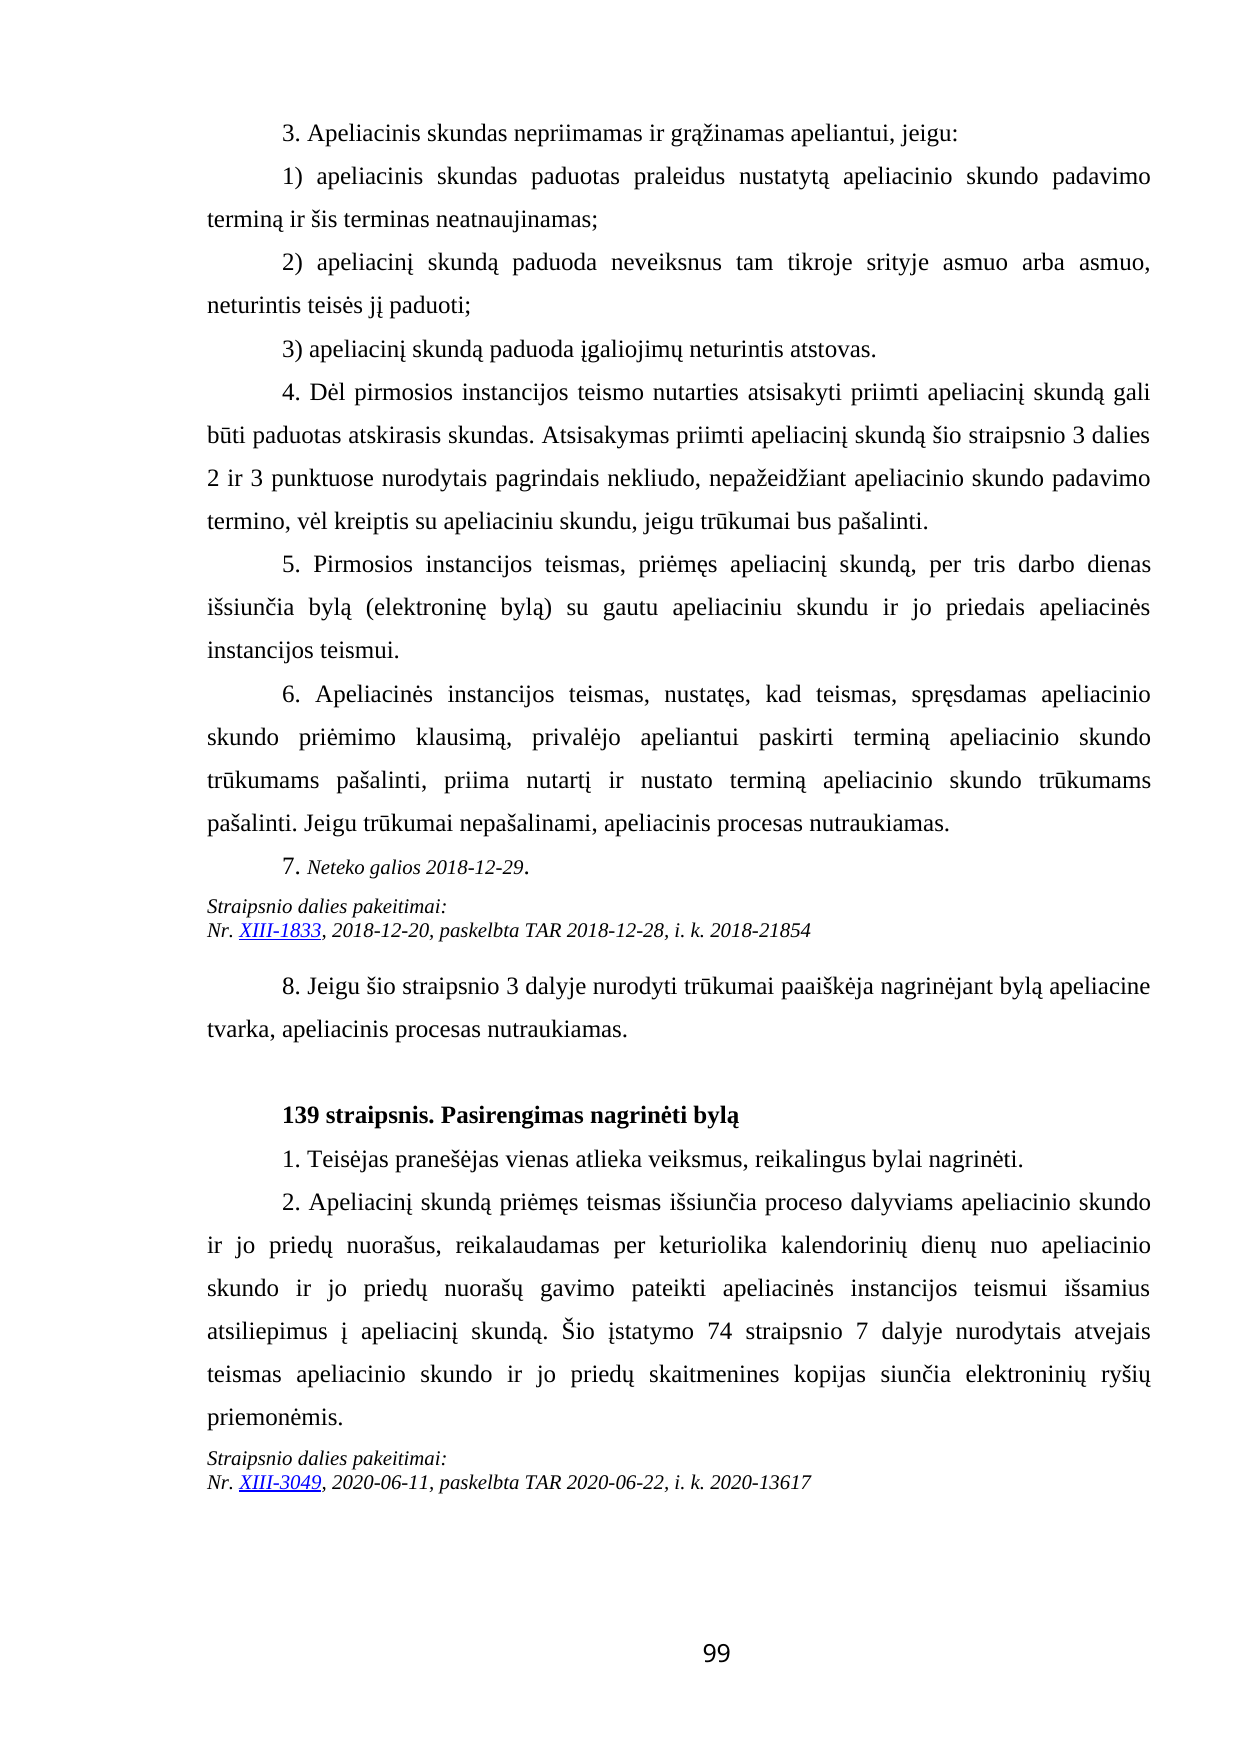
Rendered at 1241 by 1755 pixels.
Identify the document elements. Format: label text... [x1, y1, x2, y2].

text Straipsnio dalies pakeitimai: [207, 1446, 1152, 1470]
text Nr. XIII-3049, 2020-06-11, paskelbta TAR 2020-06-22, i. k. 2020-13617 [207, 1470, 1152, 1494]
text 7. Neteko galios 2018-12-29. [207, 851, 1152, 880]
text 2. Apeliacinį skundą priėmęs teismas išsiunčia proceso dalyviams apeliacinio skundo ir jo priedų nuorašus, reikalaudamas per keturiolika kalendorinių dienų nuo apeliacinio skundo ir jo priedų nuorašų gavimo pateikti apeliacinės instancijos teismui išsamius atsiliepimus į apeliacinį skundą. Šio įstatymo 74 straipsnio 7 dalyje nurodytais atvejais teismas apeliacinio skundo ir jo priedų skaitmenines kopijas siunčia elektroninių ryšių priemonėmis. [207, 1187, 1152, 1431]
text 5. Pirmosios instancijos teismas, priėmęs apeliacinį skundą, per tris darbo dienas išsiunčia bylą (elektroninę bylą) su gautu apeliaciniu skundu ir jo priedais apeliacinės instancijos teismui. [207, 549, 1152, 664]
text 1. Teisėjas pranešėjas vienas atlieka veiksmus, reikalingus bylai nagrinėti. [207, 1144, 1152, 1172]
text Nr. XIII-1833, 2018-12-20, paskelbta TAR 2018-12-28, i. k. 2018-21854 [207, 918, 1152, 942]
text 3) apeliacinį skundą paduoda įgaliojimų neturintis atstovas. [207, 334, 1152, 362]
text 1) apeliacinis skundas paduotas praleidus nustatytą apeliacinio skundo padavimo terminą ir šis terminas neatnaujinamas; [207, 161, 1152, 233]
text 8. Jeigu šio straipsnio 3 dalyje nurodyti trūkumai paaiškėja nagrinėjant bylą apeliacine tvarka, apeliacinis procesas nutraukiamas. [207, 971, 1152, 1043]
text 139 straipsnis. Pasirengimas nagrinėti bylą [207, 1101, 1152, 1129]
text 4. Dėl pirmosios instancijos teismo nutarties atsisakyti priimti apeliacinį skundą gali būti paduotas atskirasis skundas. Atsisakymas priimti apeliacinį skundą šio straipsnio 3 dalies 2 ir 3 punktuose nurodytais pagrindais nekliudo, nepažeidžiant apeliacinio skundo padavimo termino, vėl kreiptis su apeliaciniu skundu, jeigu trūkumai bus pašalinti. [207, 377, 1152, 535]
text 3. Apeliacinis skundas nepriimamas ir grąžinamas apeliantui, jeigu: [207, 118, 1152, 147]
text 2) apeliacinį skundą paduoda neveiksnus tam tikroje srityje asmuo arba asmuo, neturintis teisės jį paduoti; [207, 247, 1152, 319]
text 6. Apeliacinės instancijos teismas, nustatęs, kad teismas, spręsdamas apeliacinio skundo priėmimo klausimą, privalėjo apeliantui paskirti terminą apeliacinio skundo trūkumams pašalinti, priima nutartį ir nustato terminą apeliacinio skundo trūkumams pašalinti. Jeigu trūkumai nepašalinami, apeliacinis procesas nutraukiamas. [207, 679, 1152, 837]
text Straipsnio dalies pakeitimai: [207, 894, 1152, 918]
